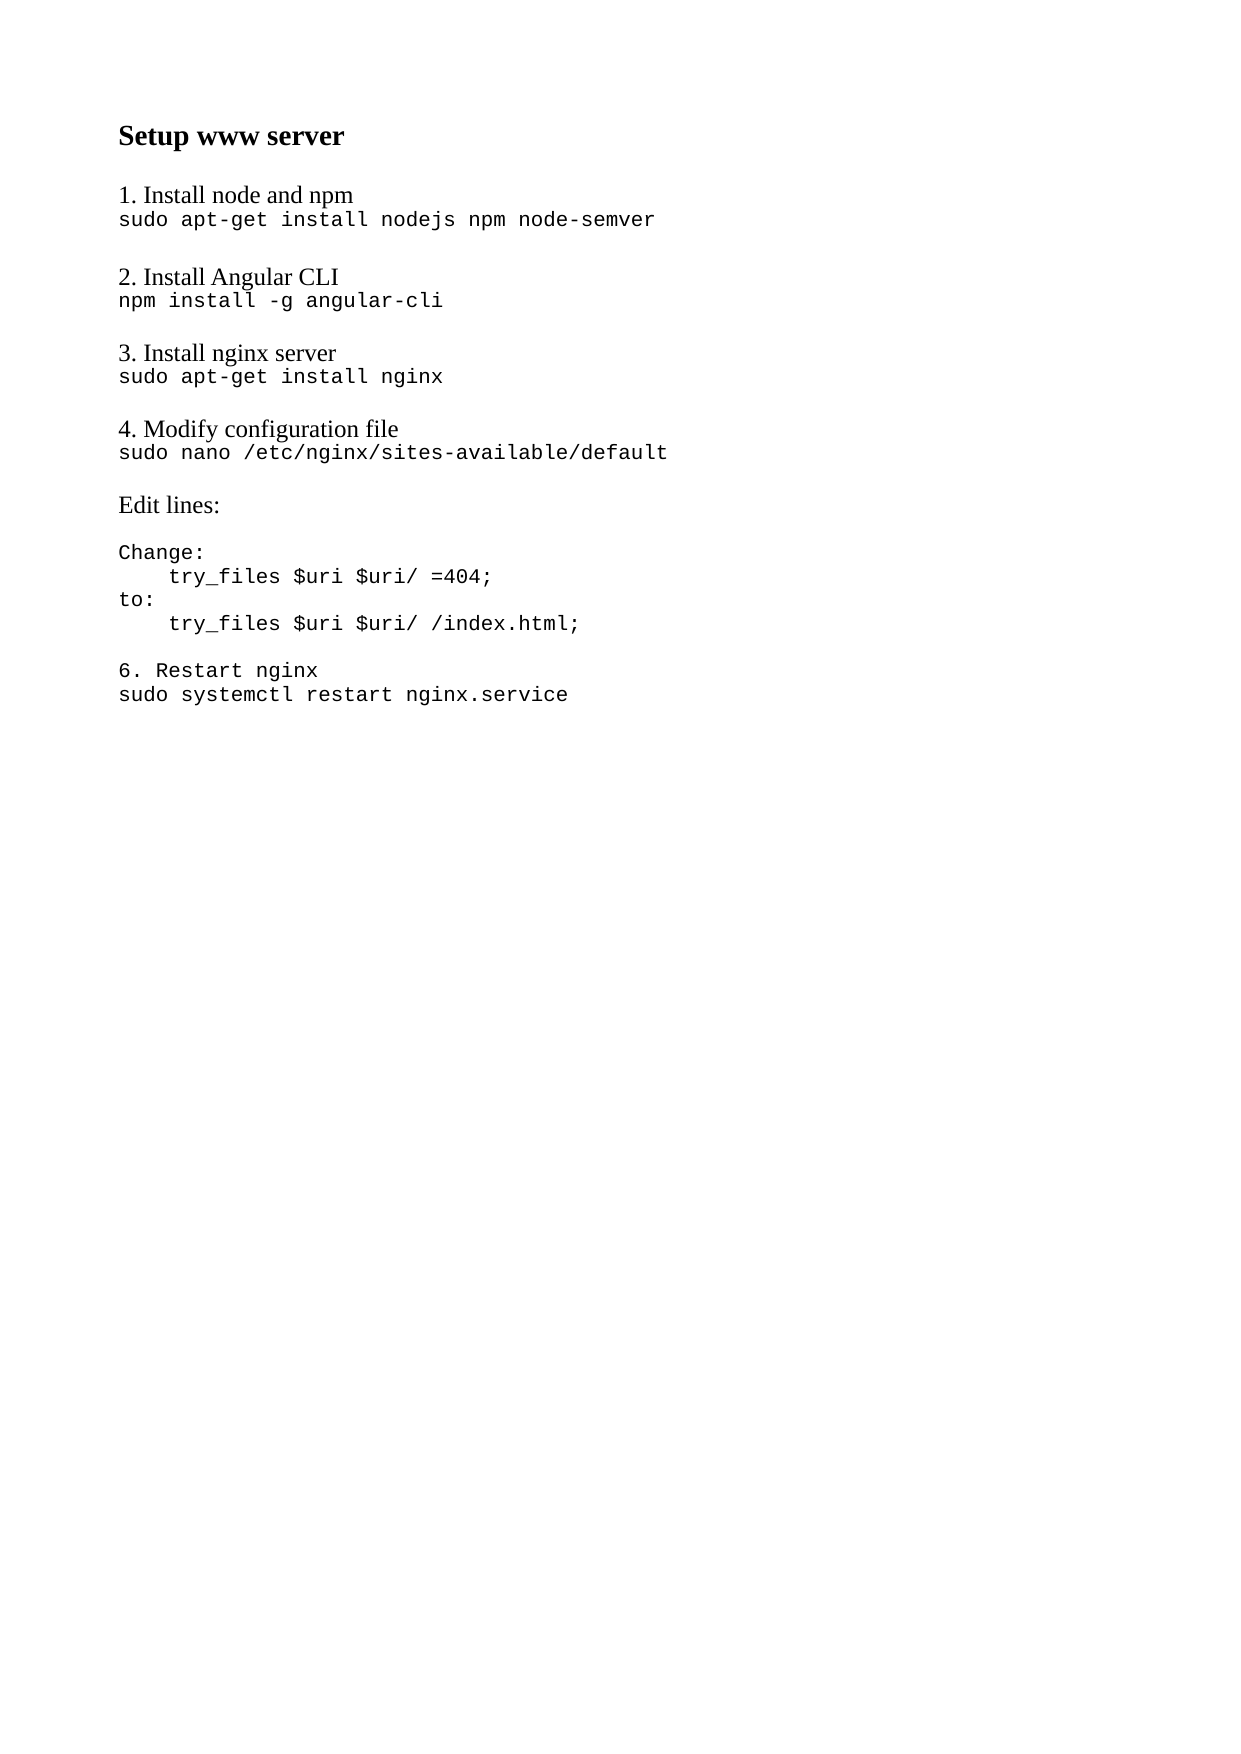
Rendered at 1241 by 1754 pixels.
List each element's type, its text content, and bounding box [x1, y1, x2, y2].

text sudo apt-get install nodejs npm node-semver [118, 209, 1122, 233]
text sudo systemctl restart nginx.service [118, 684, 1122, 708]
text sudo nano /etc/nginx/sites-available/default [118, 442, 1122, 466]
text 4. Modify configuration file [118, 414, 1122, 442]
text sudo apt-get install nginx [118, 366, 1122, 390]
text 6. Restart nginx [118, 660, 1122, 684]
text Edit lines: [118, 490, 1122, 518]
text 3. Install nginx server [118, 338, 1122, 366]
text Setup www server [118, 118, 1122, 152]
text npm install -g angular-cli [118, 290, 1122, 314]
text try_files $uri $uri/ =404; [118, 566, 1122, 589]
text to: [118, 589, 1122, 613]
text try_files $uri $uri/ /index.html; [118, 613, 1122, 637]
text 1. Install node and npm [118, 180, 1122, 209]
text Change: [118, 542, 1122, 566]
text 2. Install Angular CLI [118, 262, 1122, 290]
